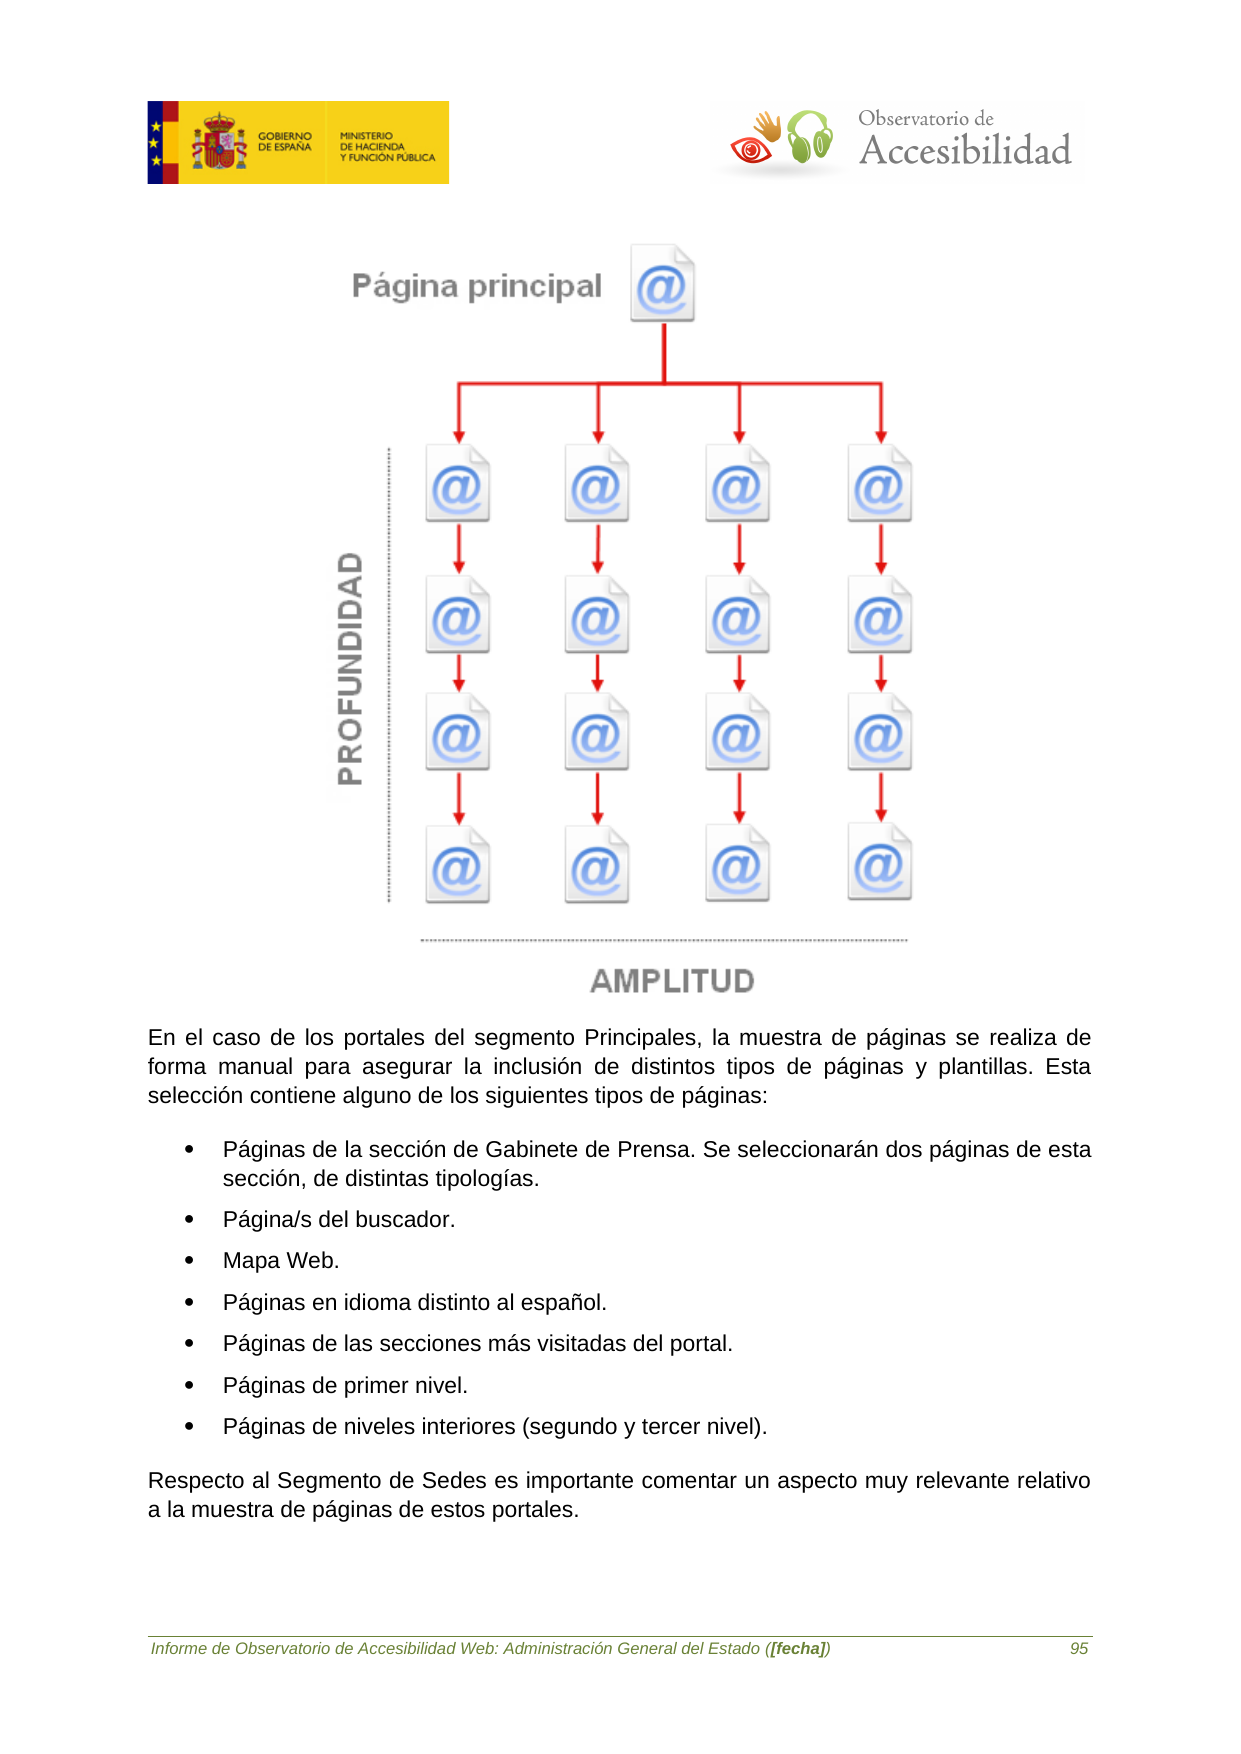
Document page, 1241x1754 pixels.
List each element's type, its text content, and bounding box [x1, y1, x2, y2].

list Mapa Web. [185, 1247, 1092, 1274]
picture [710, 101, 1086, 184]
picture [147, 101, 450, 184]
picture [293, 219, 948, 1024]
list Páginas en idioma distinto al español. [185, 1289, 1092, 1315]
text En el caso de los portales del segmento Principales, la muestra de páginas se realiza de forma manual para asegurar la inclusión de distintos tipos de páginas y plantillas. Esta selección contiene alguno de los siguientes tipos de páginas: [148, 1024, 1092, 1108]
text Respecto al Segmento de Sedes es importante comentar un aspecto muy relevante relativo a la muestra de páginas de estos portales. [148, 1467, 1092, 1522]
list Páginas de las secciones más visitadas del portal. [185, 1330, 1092, 1357]
list Página/s del buscador. [185, 1206, 1092, 1232]
list Páginas de la sección de Gabinete de Prensa. Se seleccionarán dos páginas de esta sección, de distintas tipologías. [185, 1136, 1092, 1191]
list Páginas de niveles interiores (segundo y tercer nivel). [185, 1413, 1092, 1439]
list Páginas de primer nivel. [185, 1372, 1092, 1398]
